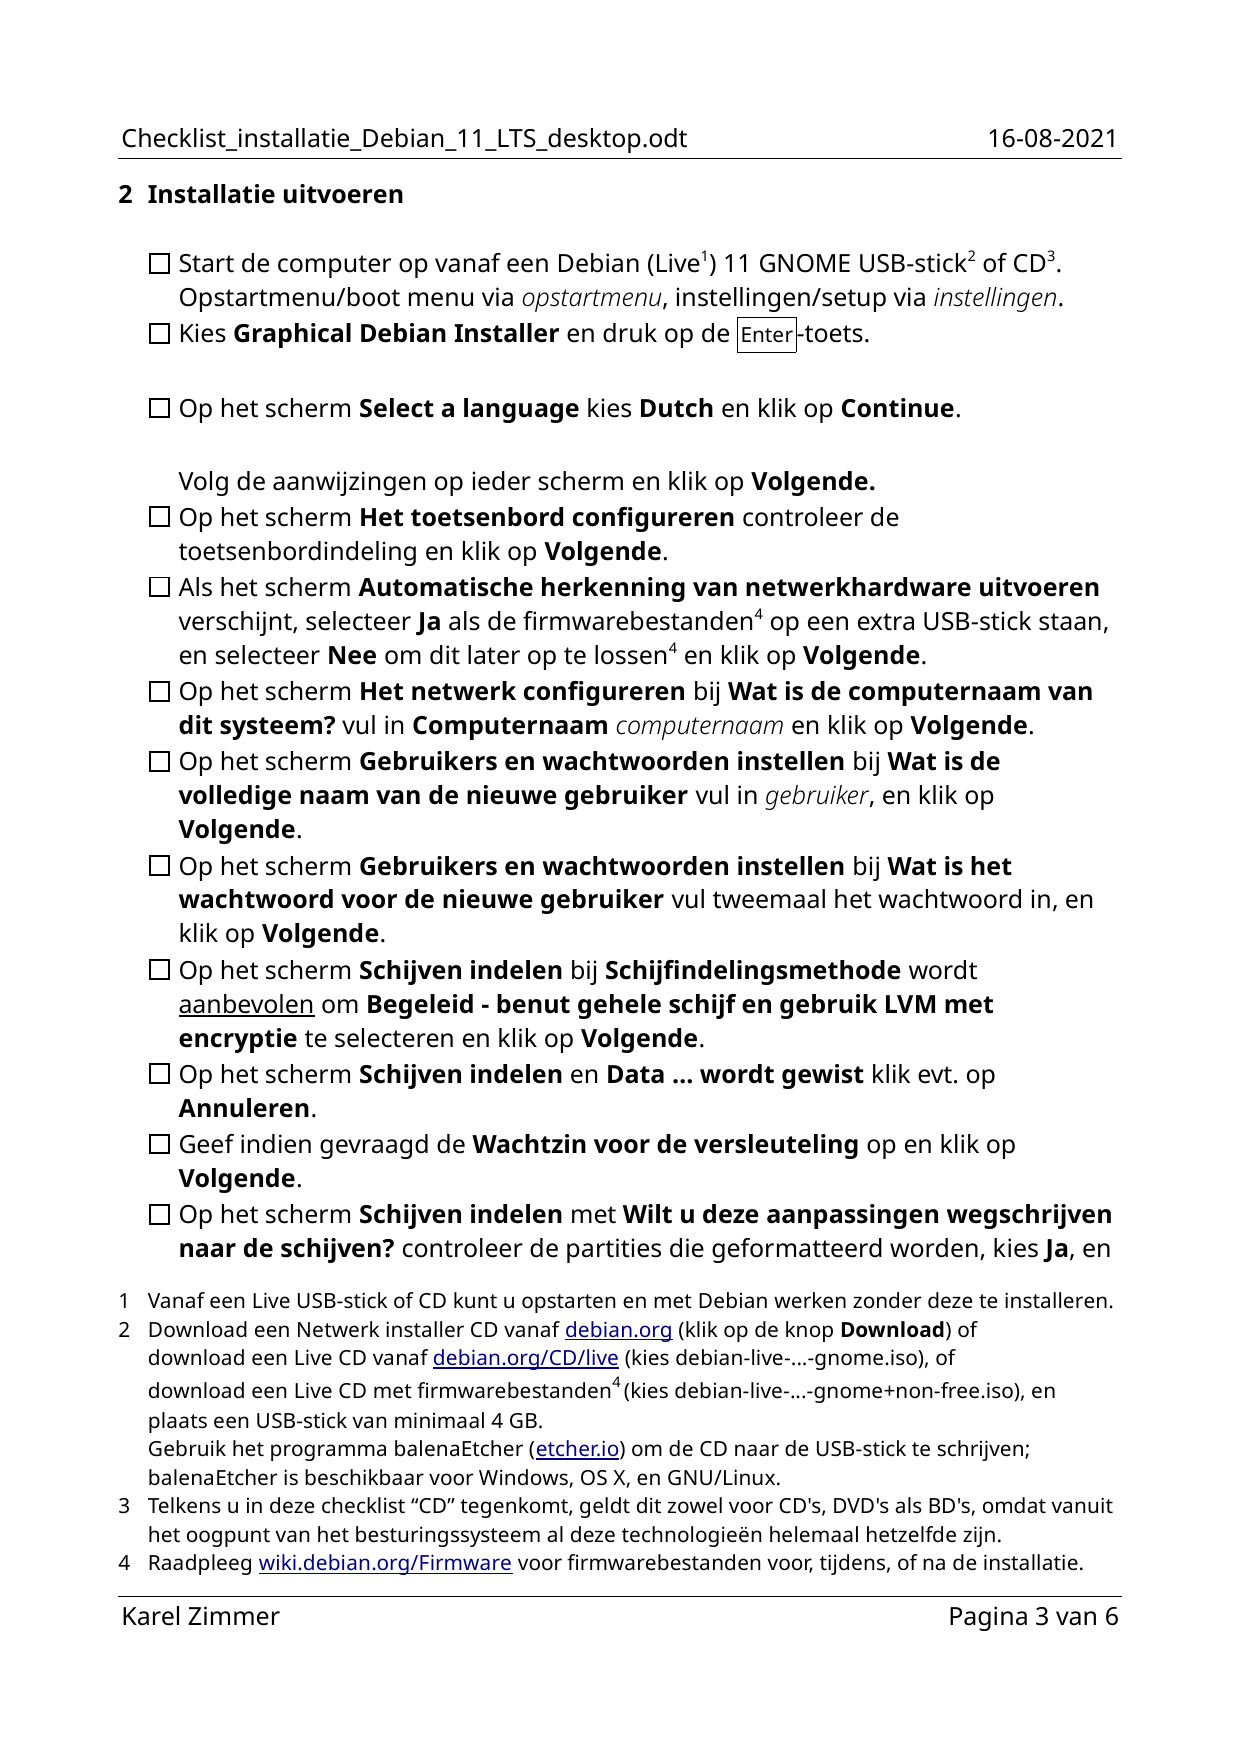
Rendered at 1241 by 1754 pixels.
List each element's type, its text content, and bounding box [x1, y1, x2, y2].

table_cell [141, 499, 177, 569]
table_cell [177, 354, 1121, 390]
table_cell Op het scherm Select a language kies Dutch en klik op Continue. [177, 390, 1121, 426]
table_cell [141, 426, 177, 462]
table_cell [141, 354, 177, 390]
table_cell Op het scherm Schijven indelen bij Schijfindelingsmethode wordt aanbevolen om Begeleid - benut gehele schijf en gebruik LVM met encryptie te selecteren en klik op Volgende. [177, 951, 1121, 1056]
table_cell Op het scherm Gebruikers en wachtwoorden instellen bij Wat is de volledige naam van de nieuwe gebruiker vul in gebruiker, en klik op Volgende. [177, 743, 1121, 847]
table_cell [141, 1056, 177, 1126]
table_cell Op het scherm Gebruikers en wachtwoorden instellen bij Wat is het wachtwoord voor de nieuwe gebruiker vul tweemaal het wachtwoord in, en klik op Volgende. [177, 847, 1121, 951]
table_cell [141, 951, 177, 1056]
table_cell [141, 1126, 177, 1196]
table_header [141, 245, 177, 315]
table_cell [141, 315, 177, 353]
table_cell [141, 569, 177, 673]
table_cell [177, 426, 1121, 462]
table_header Start de computer op vanaf een Debian (Live) 11 GNOME USB-stick of CD. Opstartmenu/boot menu via opstartmenu, instellingen/setup via instellingen. [177, 245, 1121, 315]
table_cell [141, 1196, 177, 1266]
table_cell Als het scherm Automatische herkenning van netwerkhardware uitvoeren verschijnt, selecteer Ja als de firmwarebestanden op een extra USB-stick staan, en selecteer Nee om dit later op te lossen4 en klik op Volgende. [177, 569, 1121, 673]
table_cell Geef indien gevraagd de Wachtzin voor de versleuteling op en klik op Volgende. [177, 1126, 1121, 1196]
table_cell [141, 462, 177, 498]
table_cell [141, 743, 177, 847]
table_cell Op het scherm Het netwerk configureren bij Wat is de computernaam van dit systeem? vul in Computernaam computernaam en klik op Volgende. [177, 673, 1121, 743]
table_cell Op het scherm Schijven indelen en Data … wordt gewist klik evt. op Annuleren. [177, 1056, 1121, 1126]
table_cell Op het scherm Schijven indelen met Wilt u deze aanpassingen wegschrijven naar de schijven? controleer de partities die geformatteerd worden, kies Ja, en [177, 1196, 1121, 1266]
table_cell [141, 847, 177, 951]
table_cell Volg de aanwijzingen op ieder scherm en klik op Volgende. [177, 462, 1121, 498]
table_cell [141, 673, 177, 743]
table_cell Kies Graphical Debian Installer en druk op de Enter-toets. [177, 315, 1121, 353]
table_cell Op het scherm Het toetsenbord configureren controleer de toetsenbordindeling en klik op Volgende. [177, 499, 1121, 569]
table_cell [141, 390, 177, 426]
list Installatie uitvoeren [118, 177, 1122, 211]
